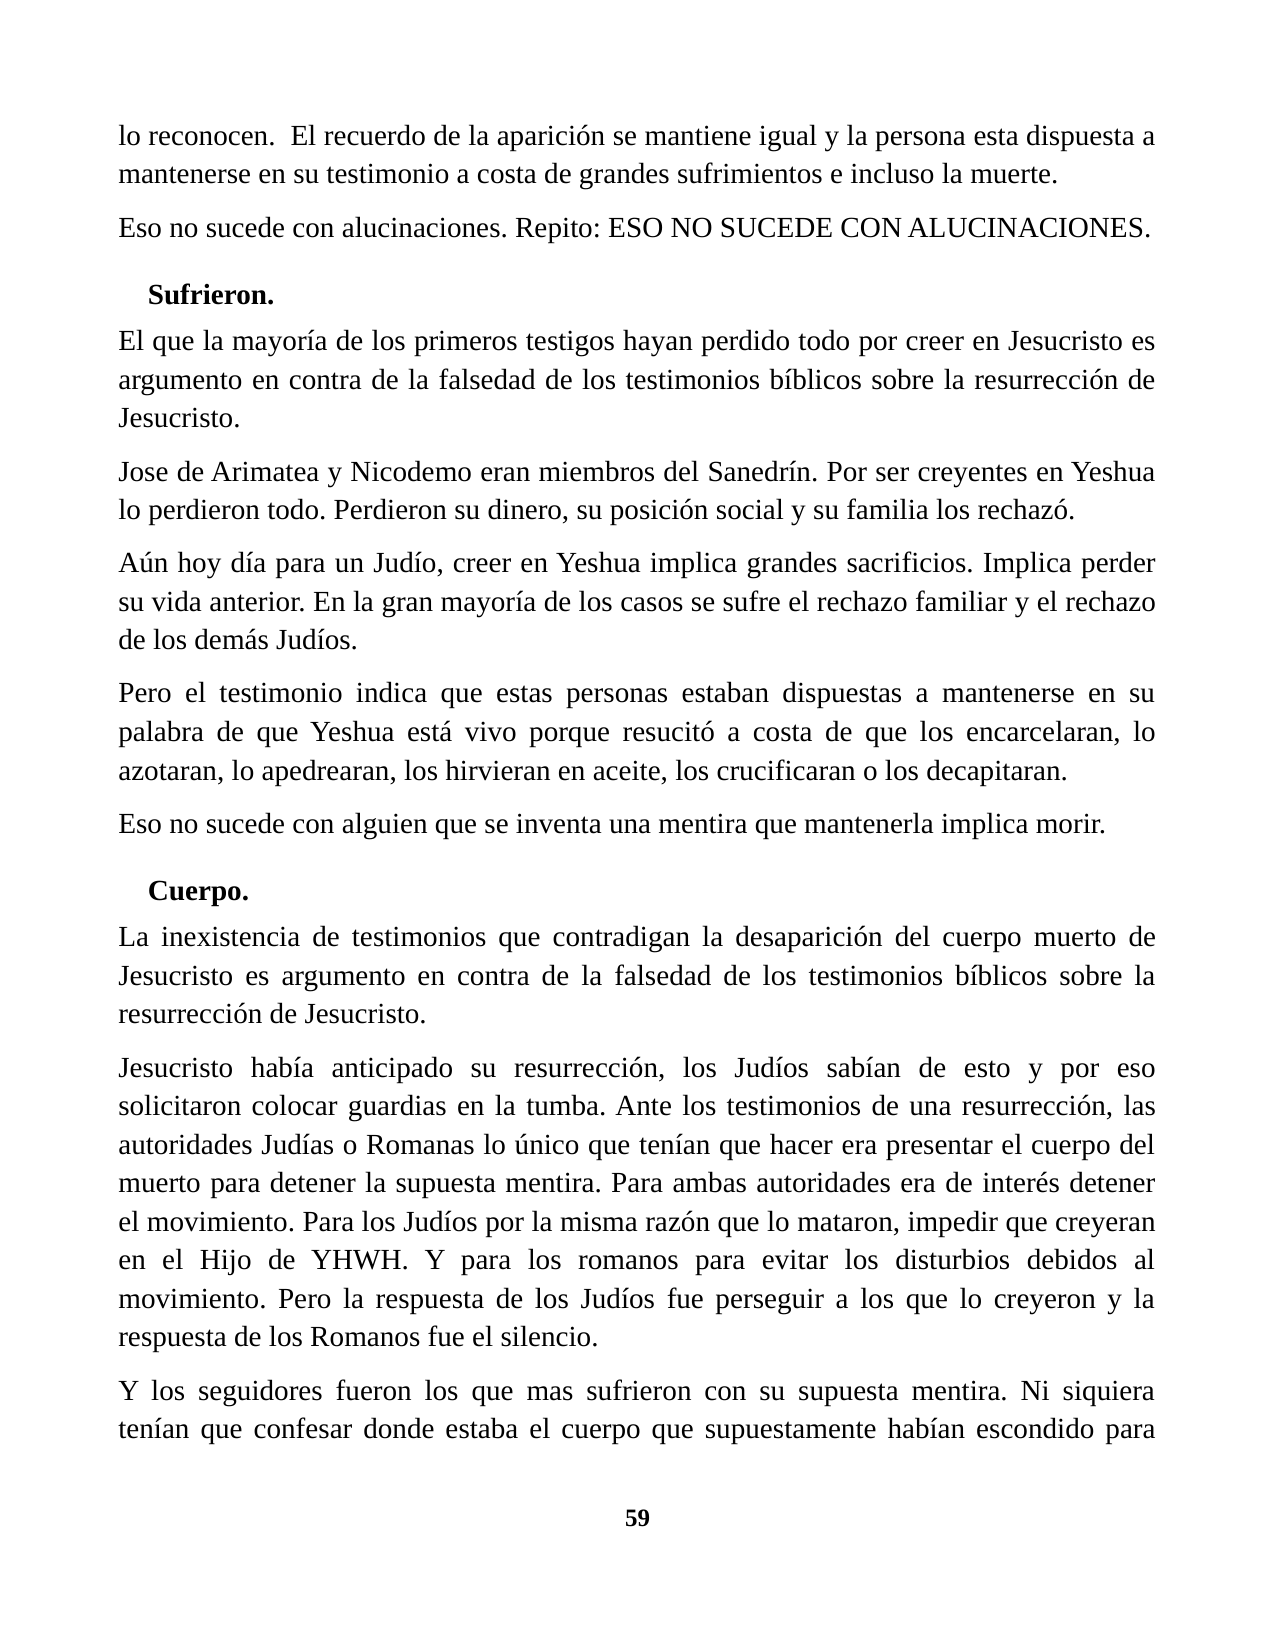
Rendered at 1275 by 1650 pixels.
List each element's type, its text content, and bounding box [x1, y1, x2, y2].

text Jesucristo había anticipado su resurrección, los Judíos sabían de esto y por eso solicitaron colocar guardias en la tumba. Ante los testimonios de una resurrección, las autoridades Judías o Romanas lo único que tenían que hacer era presentar el cuerpo del muerto para detener la supuesta mentira. Para ambas autoridades era de interés detener el movimiento. Para los Judíos por la misma razón que lo mataron, impedir que creyeran en el Hijo de YHWH. Y para los romanos para evitar los disturbios debidos al movimiento. Pero la respuesta de los Judíos fue perseguir a los que lo creyeron y la respuesta de los Romanos fue el silencio. [118, 1050, 1157, 1353]
text El que la mayoría de los primeros testigos hayan perdido todo por creer en Jesucristo es argumento en contra de la falsedad de los testimonios bíblicos sobre la resurrección de Jesucristo. [118, 323, 1157, 434]
subtitle Sufrieron. [148, 277, 1157, 311]
text Aún hoy día para un Judío, creer en Yeshua implica grandes sacrificios. Implica perder su vida anterior. En la gran mayoría de los casos se sufre el rechazo familiar y el rechazo de los demás Judíos. [118, 545, 1157, 656]
text lo reconocen. El recuerdo de la aparición se mantiene igual y la persona esta dispuesta a mantenerse en su testimonio a costa de grandes sufrimientos e incluso la muerte. [118, 118, 1157, 190]
text Eso no sucede con alguien que se inventa una mentira que mantenerla implica morir. [118, 806, 1157, 839]
text Y los seguidores fueron los que mas sufrieron con su supuesta mentira. Ni siquiera tenían que confesar donde estaba el cuerpo que supuestamente habían escondido para [118, 1373, 1157, 1445]
text Eso no sucede con alucinaciones. Repito: ESO NO SUCEDE CON ALUCINACIONES. [118, 210, 1157, 243]
text Jose de Arimatea y Nicodemo eran miembros del Sanedrín. Por ser creyentes en Yeshua lo perdieron todo. Perdieron su dinero, su posición social y su familia los rechazó. [118, 454, 1157, 526]
text La inexistencia de testimonios que contradigan la desaparición del cuerpo muerto de Jesucristo es argumento en contra de la falsedad de los testimonios bíblicos sobre la resurrección de Jesucristo. [118, 919, 1157, 1030]
text Pero el testimonio indica que estas personas estaban dispuestas a mantenerse en su palabra de que Yeshua está vivo porque resucitó a costa de que los encarcelaran, lo azotaran, lo apedrearan, los hirvieran en aceite, los crucificaran o los decapitaran. [118, 676, 1157, 786]
subtitle Cuerpo. [148, 873, 1157, 907]
